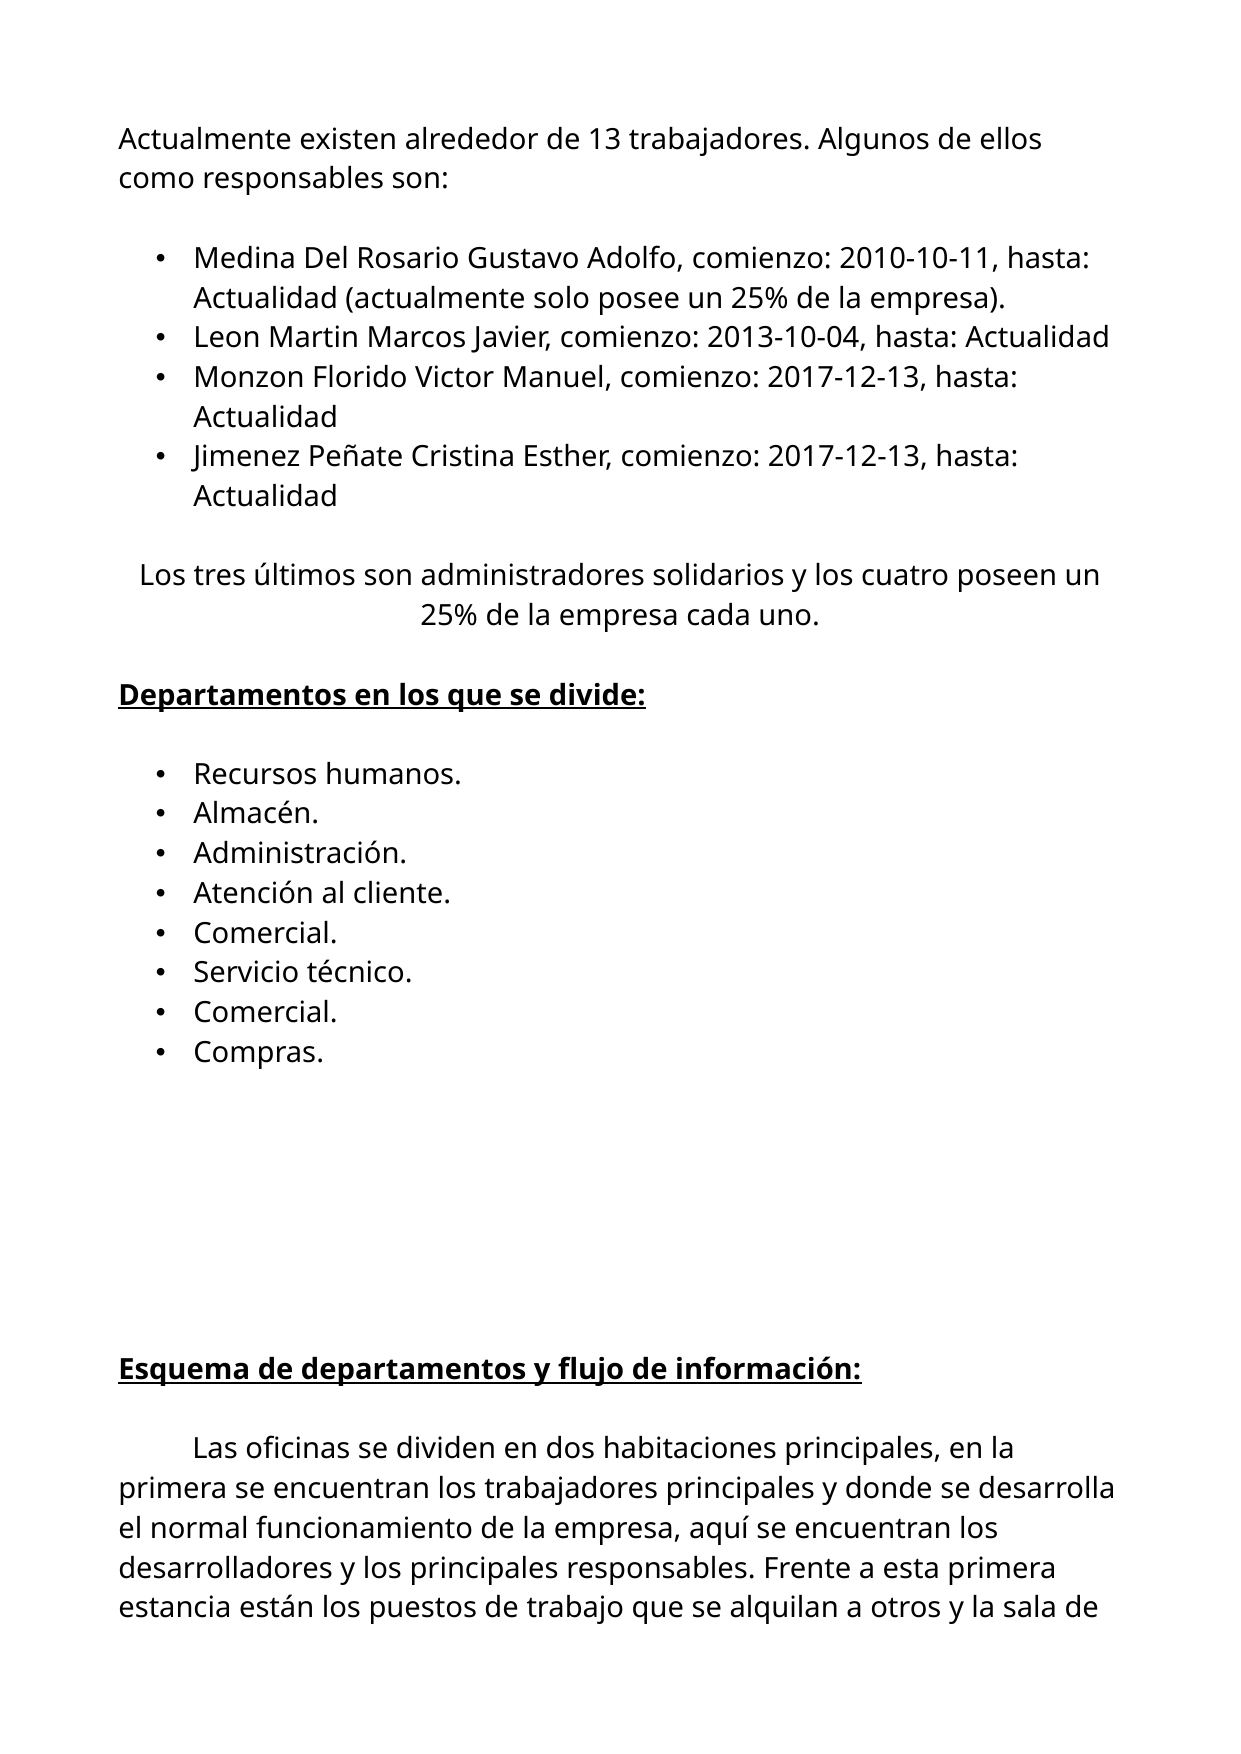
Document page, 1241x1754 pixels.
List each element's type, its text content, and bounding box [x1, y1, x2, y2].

list Recursos humanos. [156, 753, 1122, 793]
text Departamentos en los que se divide: [118, 674, 1122, 713]
list Leon Martin Marcos Javier, comienzo: 2013-10-04, hasta: Actualidad [156, 317, 1122, 356]
list Comercial. [156, 912, 1122, 952]
list Almacén. [156, 793, 1122, 832]
list Compras. [156, 1031, 1122, 1071]
text Los tres últimos son administradores solidarios y los cuatro poseen un 25% de la empresa cada uno. [118, 555, 1122, 634]
list Servicio técnico. [156, 952, 1122, 991]
text Esquema de departamentos y flujo de información: [118, 1348, 1122, 1388]
text Las oficinas se dividen en dos habitaciones principales, en la primera se encuentran los trabajadores principales y donde se desarrolla el normal funcionamiento de la empresa, aquí se encuentran los desarrolladores y los principales responsables. Frente a esta primera estancia están los puestos de trabajo que se alquilan a otros y la sala de [118, 1428, 1122, 1626]
list Medina Del Rosario Gustavo Adolfo, comienzo: 2010-10-11, hasta: Actualidad (actualmente solo posee un 25% de la empresa). [156, 237, 1122, 317]
list Administración. [156, 832, 1122, 872]
list Atención al cliente. [156, 872, 1122, 912]
text Actualmente existen alrededor de 13 trabajadores. Algunos de ellos como responsables son: [118, 118, 1122, 197]
list Jimenez Peñate Cristina Esther, comienzo: 2017-12-13, hasta: Actualidad [156, 436, 1122, 515]
list Monzon Florido Victor Manuel, comienzo: 2017-12-13, hasta: Actualidad [156, 356, 1122, 436]
list Comercial. [156, 991, 1122, 1031]
